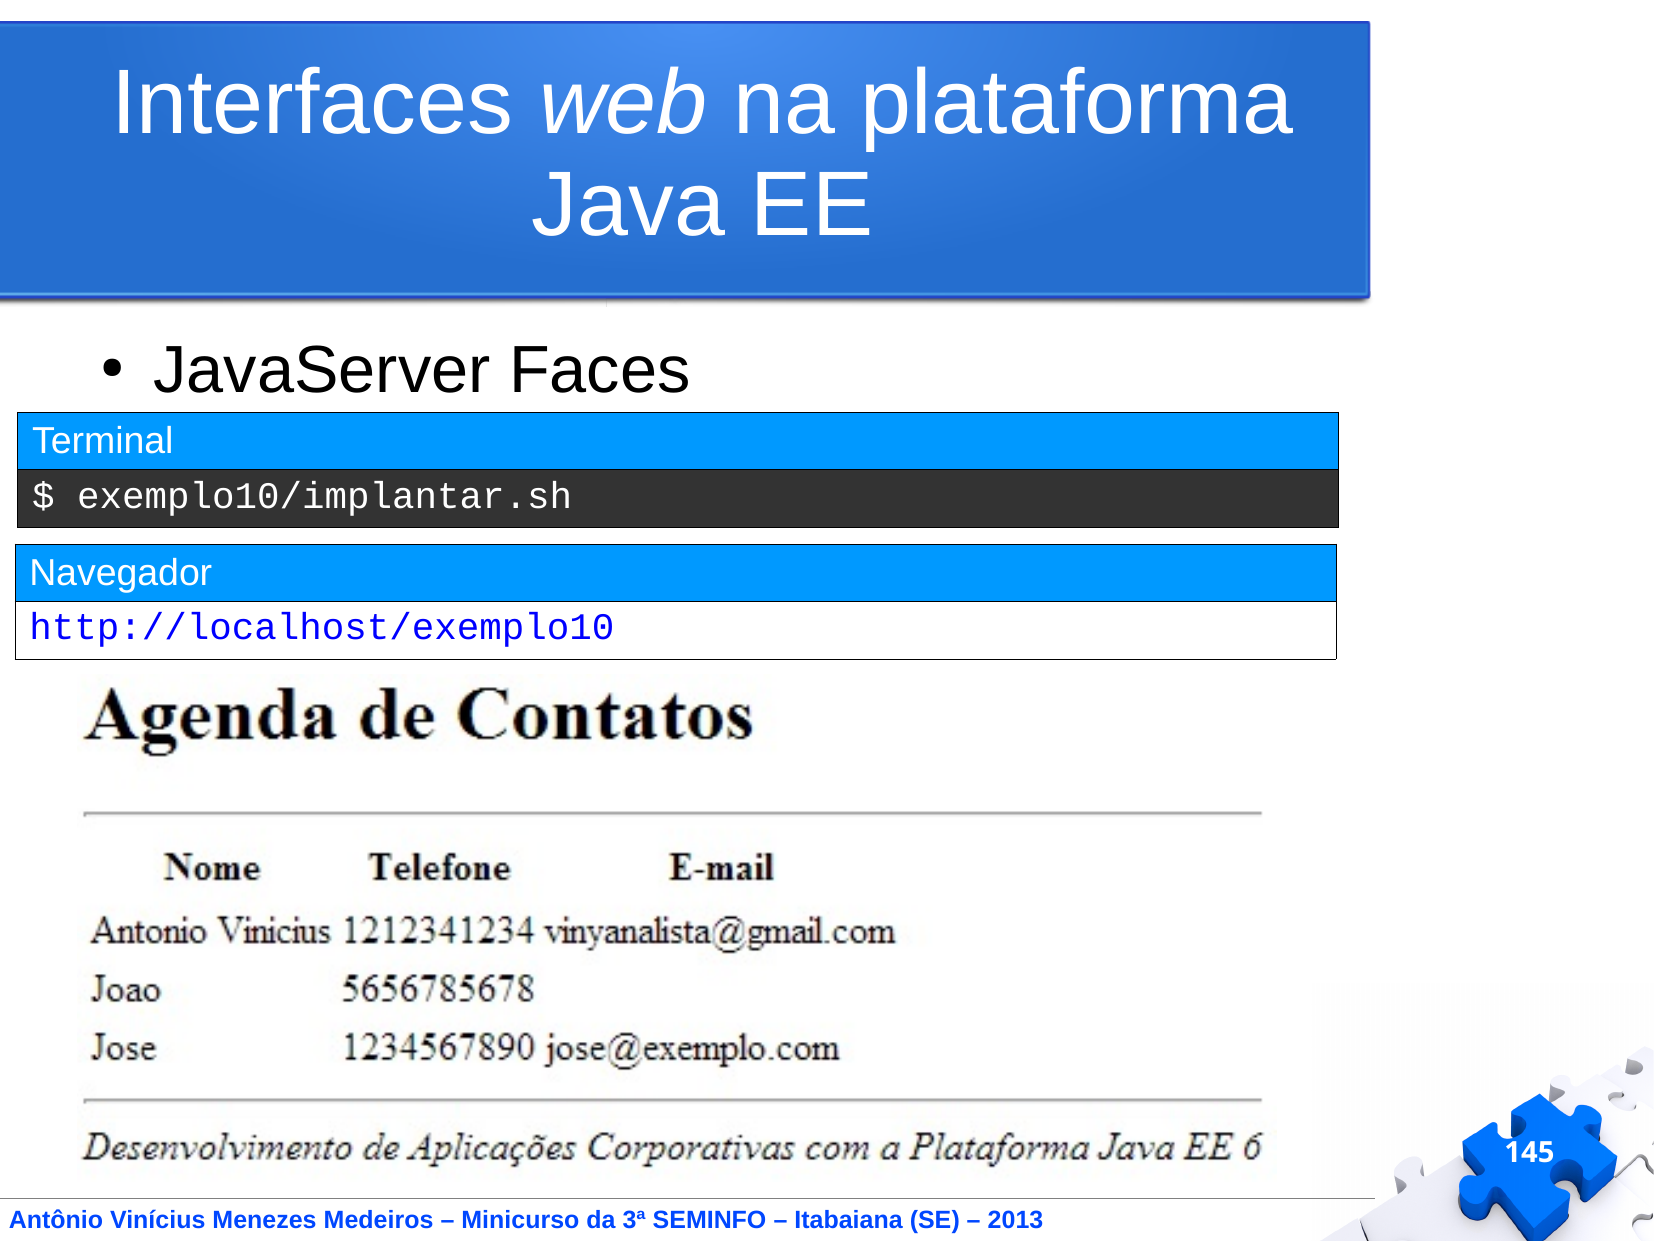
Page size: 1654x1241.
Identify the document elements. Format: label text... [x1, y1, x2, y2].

picture [1311, 983, 1654, 1241]
title Interfaces web na plataforma Java EE [82, 49, 1323, 257]
table_header Navegador [16, 545, 1336, 601]
picture [77, 674, 1277, 1182]
list JavaServer Faces [82, 332, 1356, 1182]
table_cell http://localhost/exemplo10 [16, 602, 1336, 659]
table_cell $ exemplo10/implantar.sh [18, 470, 1338, 527]
picture [0, 21, 1375, 307]
table_header Terminal [18, 413, 1338, 469]
